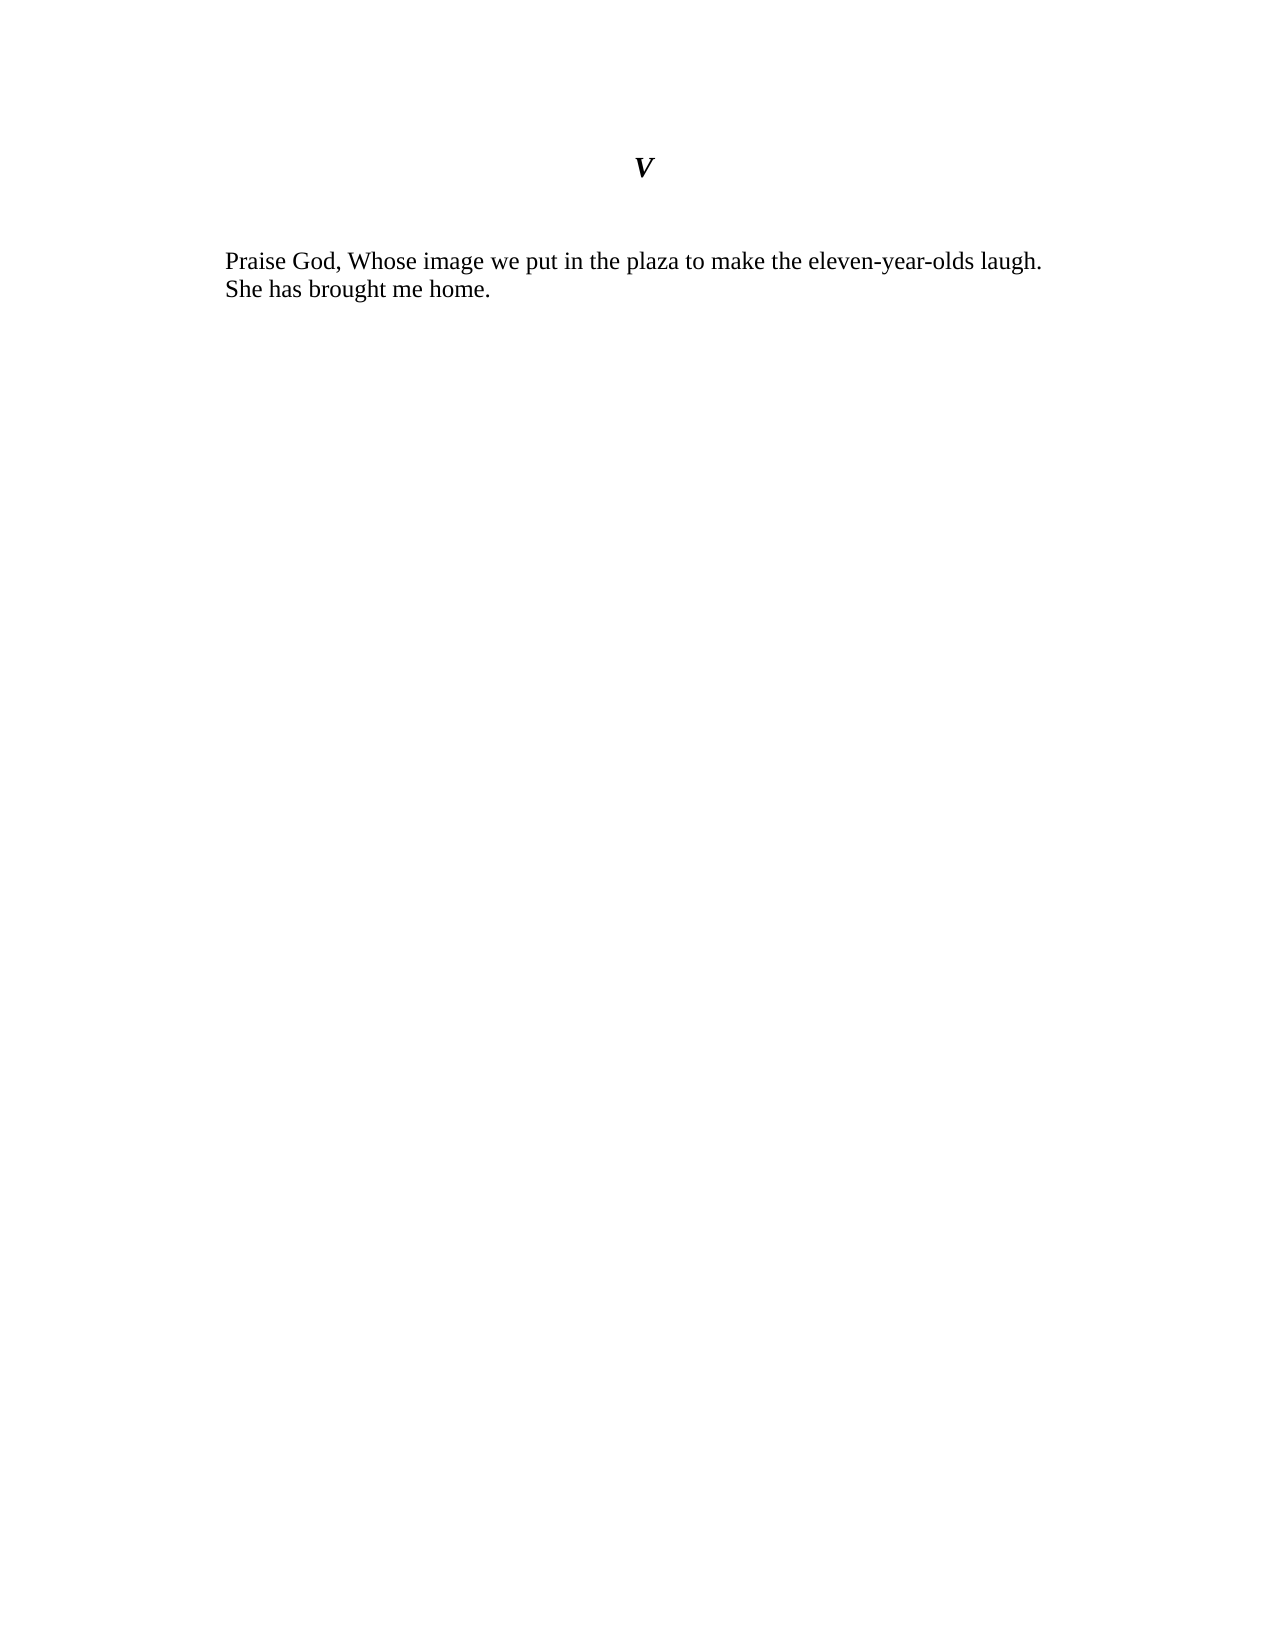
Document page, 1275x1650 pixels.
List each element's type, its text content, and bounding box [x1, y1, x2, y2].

text She has brought me home. [150, 274, 1125, 303]
subtitle V [150, 150, 1125, 183]
text Praise God, Whose image we put in the plaza to make the eleven-year-olds laugh. [150, 246, 1125, 274]
